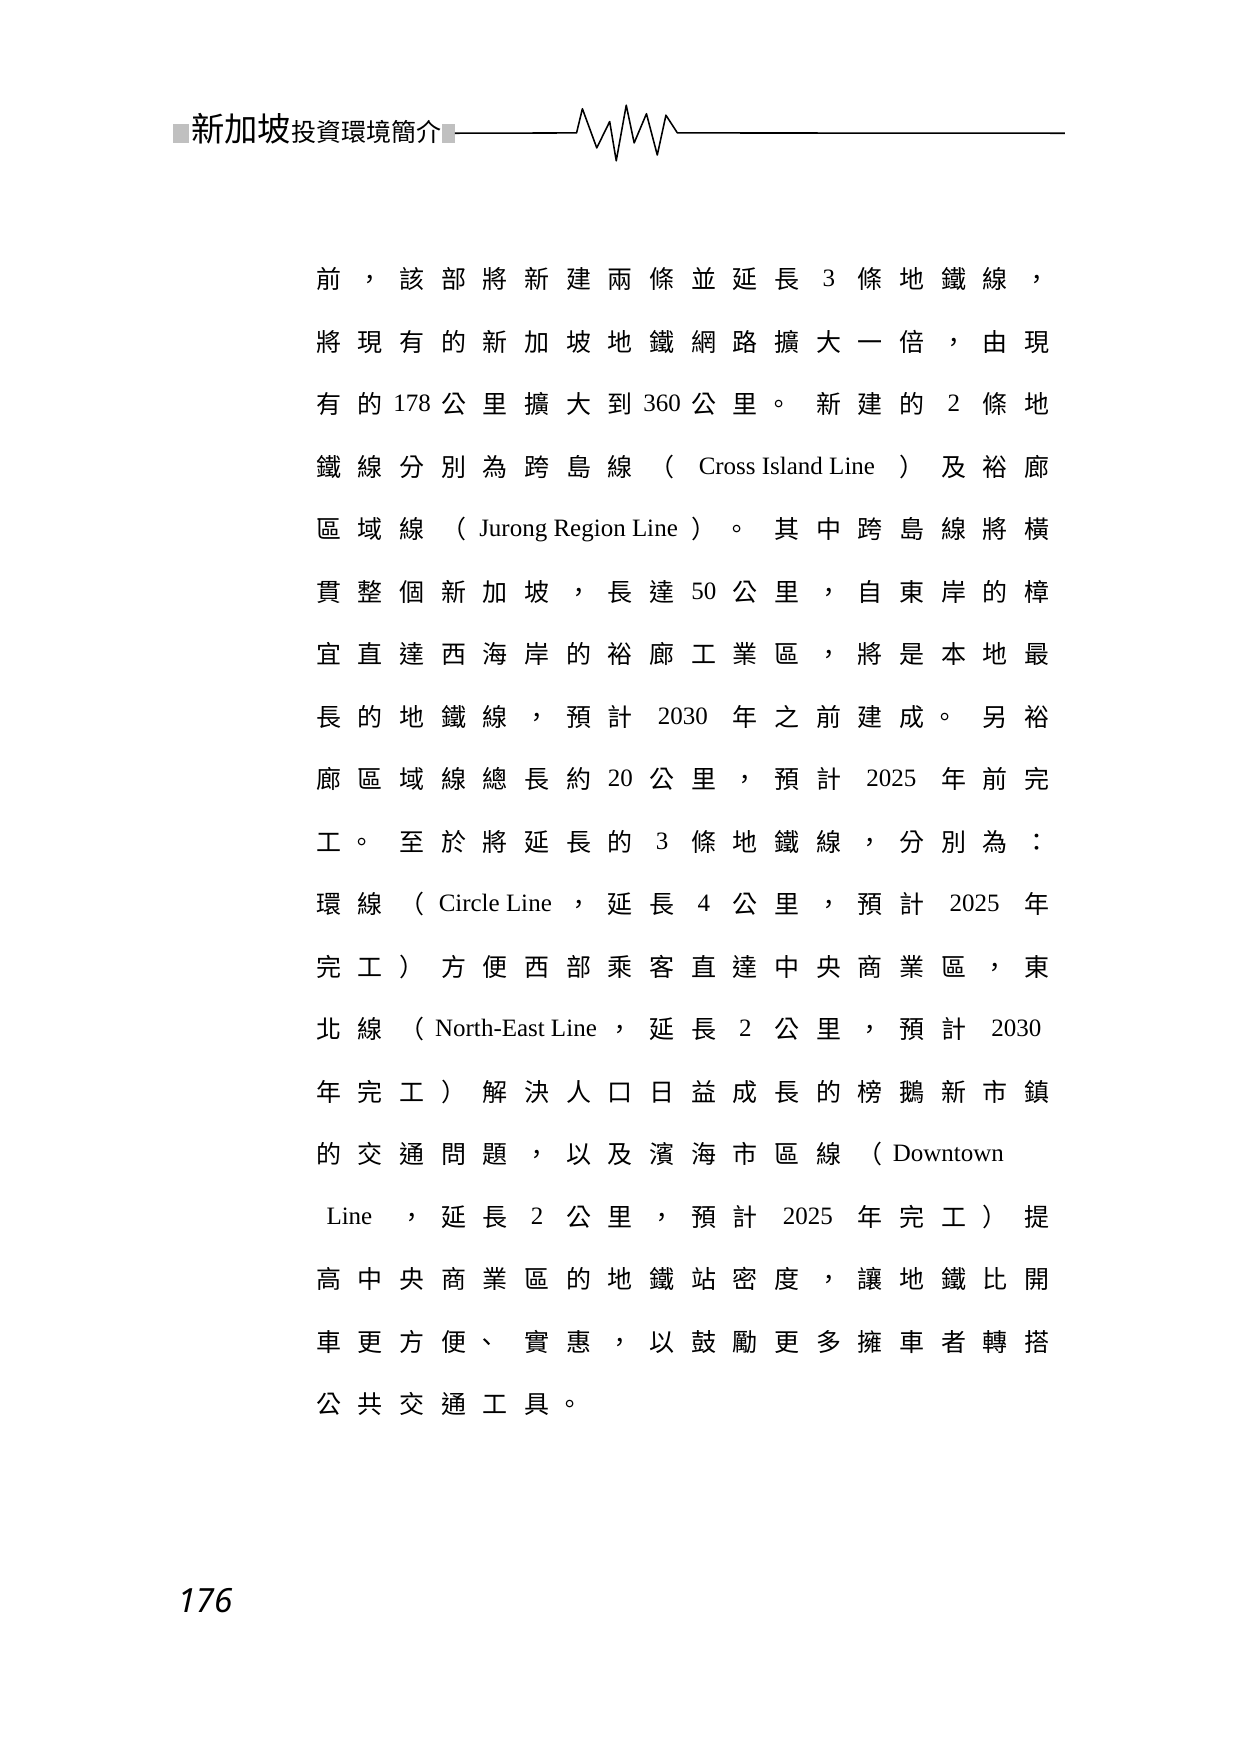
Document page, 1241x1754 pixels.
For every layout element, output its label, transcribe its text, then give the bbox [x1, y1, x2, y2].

text 前，該部將新建兩條並延長3條地鐵線，將現有的新加坡地鐵網路擴大一倍，由現有的178公里擴大到360公里。新建的2條地鐵線分別為跨島線（Cross Island Line）及裕廊區域線（Jurong Region Line）。其中跨島線將橫貫整個新加坡，長達50公里，自東岸的樟宜直達西海岸的裕廊工業區，將是本地最長的地鐵線，預計2030年之前建成。另裕廊區域線總長約20公里，預計2025年前完工。至於將延長的3條地鐵線，分別為：環線（Circle Line，延長4公里，預計2025年完工）方便西部乘客直達中央商業區，東北線（North-East Line，延長2公里，預計2030年完工）解決人口日益成長的榜鵝新市鎮的交通問題，以及濱海市區線（Downtown Line，延長2公里，預計2025年完工）提高中央商業區的地鐵站密度，讓地鐵比開車更方便、實惠，以鼓勵更多擁車者轉搭公共交通工具。 [281, 236, 1058, 1424]
